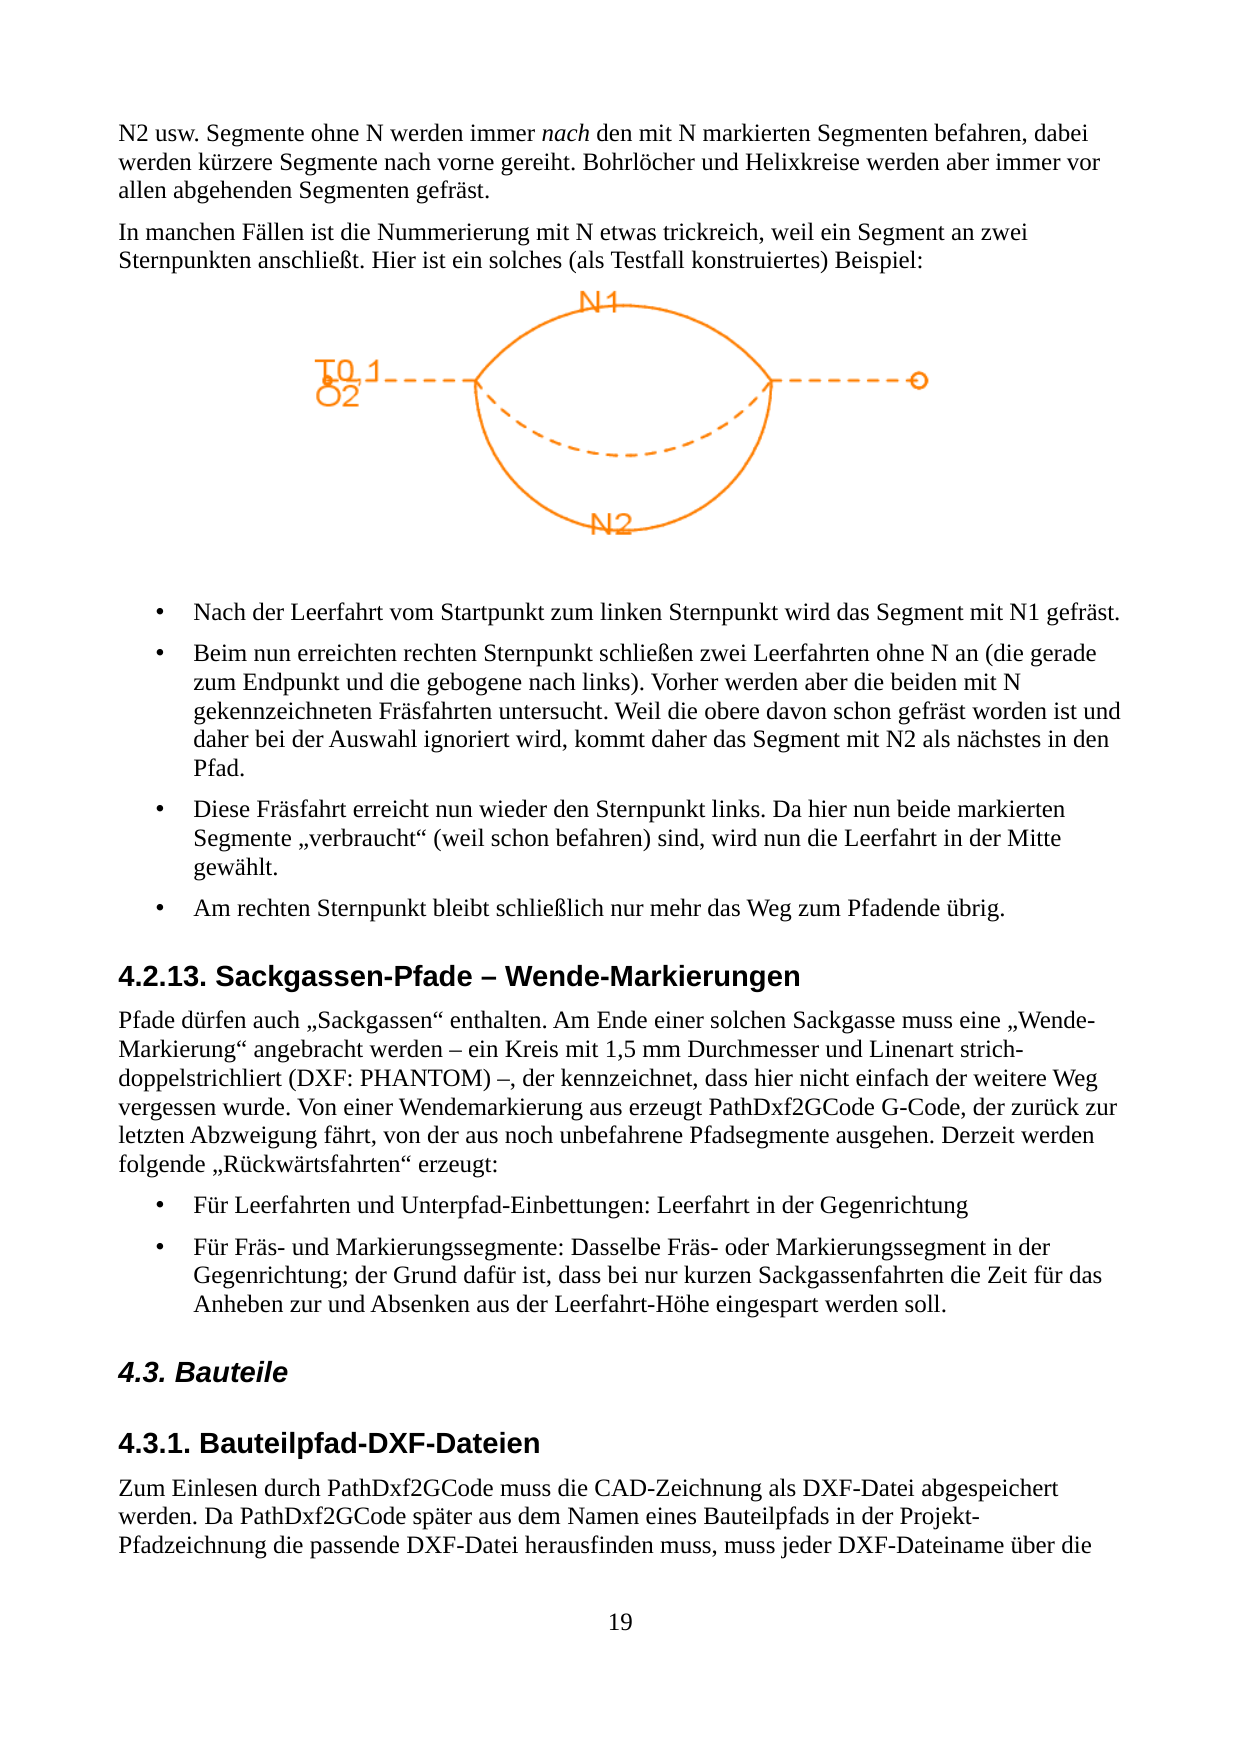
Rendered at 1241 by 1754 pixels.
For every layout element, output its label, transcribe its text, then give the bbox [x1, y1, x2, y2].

list Für Fräs- und Markierungssegmente: Dasselbe Fräs- oder Markierungssegment in der Gegenrichtung; der Grund dafür ist, dass bei nur kurzen Sackgassenfahrten die Zeit für das Anheben zur und Absenken aus der Leerfahrt-Höhe eingespart werden soll. [156, 1232, 1122, 1318]
list Am rechten Sternpunkt bleibt schließlich nur mehr das Weg zum Pfadende übrig. [156, 893, 1122, 922]
list Diese Fräsfahrt erreicht nun wieder den Sternpunkt links. Da hier nun beide markierten Segmente „verbraucht“ (weil schon befahren) sind, wird nun die Leerfahrt in der Mitte gewählt. [156, 794, 1122, 881]
subtitle 4.3.1. Bauteilpfad-DXF-Dateien [118, 1427, 1122, 1460]
list Für Leerfahrten und Unterpfad-Einbettungen: Leerfahrt in der Gegenrichtung [156, 1191, 1122, 1219]
subtitle 4.3. Bauteile [118, 1356, 1122, 1389]
text N2 usw. Segmente ohne N werden immer nach den mit N markierten Segmenten befahren, dabei werden kürzere Segmente nach vorne gereiht. Bohrlöcher und Helixkreise werden aber immer vor allen abgehenden Segmenten gefräst. [118, 118, 1122, 204]
text Zum Einlesen durch PathDxf2GCode muss die CAD-Zeichnung als DXF-Datei abgespeichert werden. Da PathDxf2GCode später aus dem Namen eines Bauteilpfads in der Projekt-Pfadzeichnung die passende DXF-Datei herausfinden muss, muss jeder DXF-Dateiname über die [118, 1473, 1122, 1559]
text Pfade dürfen auch „Sackgassen“ enthalten. Am Ende einer solchen Sackgasse muss eine „Wende-Markierung“ angebracht werden – ein Kreis mit 1,5 mm Durchmesser und Linenart strich-doppelstrichliert (DXF: PHANTOM) –, der kennzeichnet, dass hier nicht einfach der weitere Weg vergessen wurde. Von einer Wendemarkierung aus erzeugt PathDxf2GCode G-Code, der zurück zur letzten Abzweigung fährt, von der aus noch unbefahrene Pfadsegmente ausgehen. Derzeit werden folgende „Rückwärtsfahrten“ erzeugt: [118, 1006, 1122, 1178]
text In manchen Fällen ist die Nummerierung mit N etwas trickreich, weil ein Segment an zwei Sternpunkten anschließt. Hier ist ein solches (als Testfall konstruiertes) Beispiel: [118, 217, 1122, 274]
subtitle 4.2.13. Sackgassen-Pfade – Wende-Markierungen [118, 959, 1122, 993]
list Nach der Leerfahrt vom Startpunkt zum linken Sternpunkt wird das Segment mit N1 gefräst. [156, 597, 1122, 626]
list Beim nun erreichten rechten Sternpunkt schließen zwei Leerfahrten ohne N an (die gerade zum Endpunkt und die gebogene nach links). Vorher werden aber die beiden mit N gekennzeichneten Fräsfahrten untersucht. Weil die obere davon schon gefräst worden ist und daher bei der Auswahl ignoriert wird, kommt daher das Segment mit N2 als nächstes in den Pfad. [156, 638, 1122, 782]
